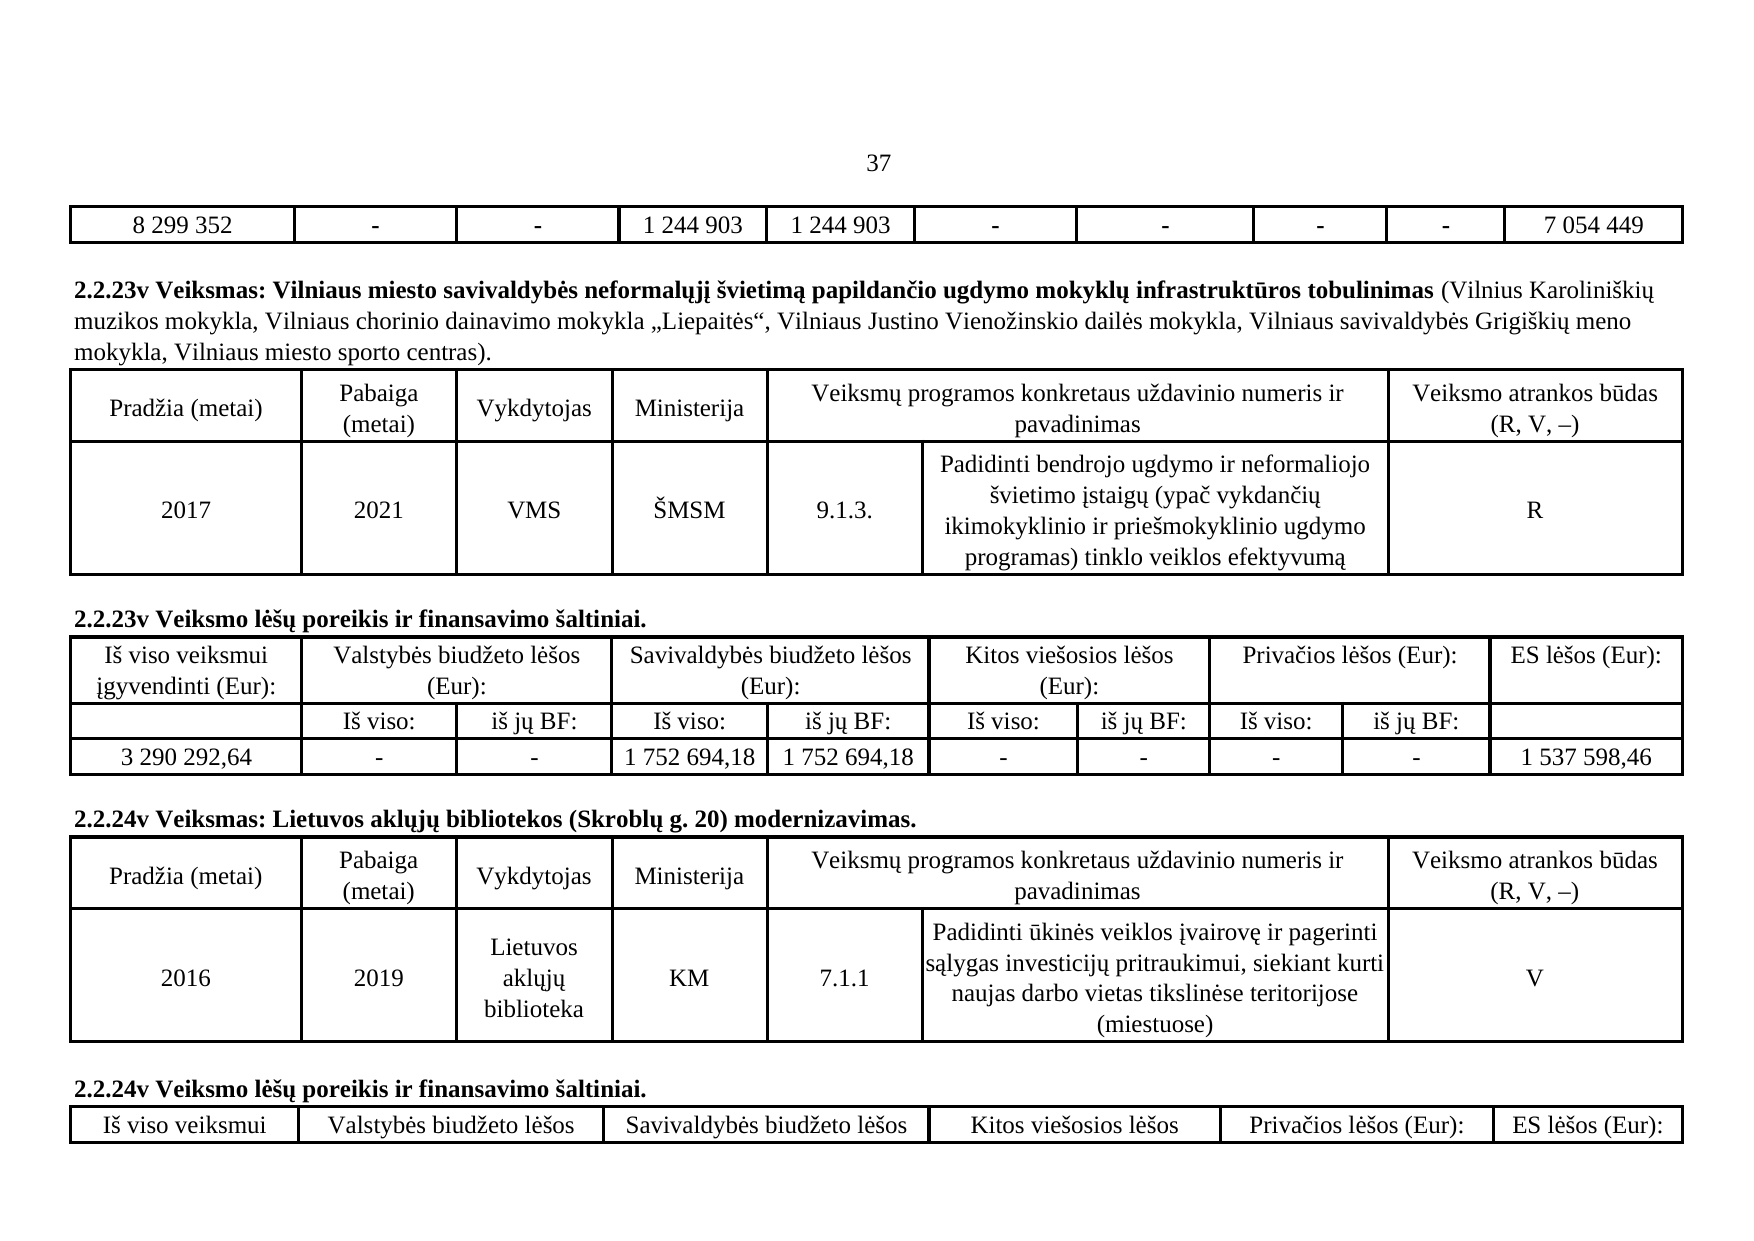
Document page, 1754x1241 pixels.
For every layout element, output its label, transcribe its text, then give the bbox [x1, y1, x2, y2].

table_cell iš jų BF: [1344, 705, 1488, 737]
table_cell 2021 [303, 443, 455, 572]
table_header Iš viso veiksmui įgyvendinti (Eur): [72, 639, 300, 702]
table_header Privačios lėšos (Eur): [1211, 639, 1488, 702]
table_header Kitos viešosios lėšos [931, 1108, 1219, 1141]
table_header Savivaldybės biudžeto lėšos [605, 1108, 927, 1141]
table_cell - [296, 208, 455, 241]
table_cell - [458, 208, 617, 241]
table_header Savivaldybės biudžeto lėšos (Eur): [613, 639, 927, 702]
table_cell Padidinti bendrojo ugdymo ir neformaliojo švietimo įstaigų (ypač vykdančių ikimokyklinio ir priešmokyklinio ugdymo programas) tinklo veiklos efektyvumą [924, 443, 1387, 572]
table_cell 7.1.1 [769, 910, 921, 1040]
table_cell - [1388, 208, 1503, 241]
table_cell 2017 [72, 443, 300, 572]
table_header Vykdytojas [458, 371, 611, 439]
table_cell - [1079, 740, 1208, 772]
table_header Veiksmų programos konkretaus uždavinio numeris ir pavadinimas [769, 371, 1387, 439]
table_cell [1492, 705, 1681, 737]
table_header Pradžia (metai) [72, 371, 300, 439]
table_cell 3 290 292,64 [72, 740, 300, 772]
table_header Ministerija [614, 839, 766, 907]
table_header Iš viso veiksmui [72, 1108, 297, 1141]
table_cell 1 537 598,46 [1492, 740, 1681, 772]
table_cell - [303, 740, 455, 772]
table_header Pradžia (metai) [72, 839, 300, 907]
table_header Veiksmų programos konkretaus uždavinio numeris ir pavadinimas [769, 839, 1387, 907]
table_cell iš jų BF: [458, 705, 610, 737]
table_cell 9.1.3. [769, 443, 921, 572]
table_header ES lėšos (Eur): [1492, 639, 1681, 702]
text 2.2.24v Veiksmas: Lietuvos aklųjų bibliotekos (Skroblų g. 20) modernizavimas. [74, 804, 1683, 833]
table_cell 2019 [303, 910, 455, 1040]
table_header Valstybės biudžeto lėšos (Eur): [303, 639, 610, 702]
table_header Privačios lėšos (Eur): [1222, 1108, 1492, 1141]
table_cell 1 244 903 [621, 208, 765, 241]
table_cell KM [614, 910, 766, 1040]
table_cell - [1344, 740, 1488, 772]
text 2.2.24v Veiksmo lėšų poreikis ir finansavimo šaltiniai. [74, 1074, 1683, 1103]
table_header Pabaiga (metai) [303, 839, 455, 907]
table_cell - [1211, 740, 1341, 772]
table_header ES lėšos (Eur): [1495, 1108, 1681, 1141]
text 2.2.23v Veiksmas: Vilniaus miesto savivaldybės neformalųjį švietimą papildančio ugdymo mokyklų infrastruktūros tobulinimas (Vilnius Karoliniškių muzikos mokykla, Vilniaus chorinio dainavimo mokykla „Liepaitės“, Vilniaus Justino Vienožinskio dailės mokykla, Vilniaus savivaldybės Grigiškių meno mokykla, Vilniaus miesto sporto centras). [74, 275, 1683, 366]
table_cell iš jų BF: [1079, 705, 1208, 737]
table_cell VMS [458, 443, 611, 572]
table_cell - [931, 740, 1076, 772]
table_cell 1 244 903 [768, 208, 913, 241]
table_cell 2016 [72, 910, 300, 1040]
table_cell [72, 705, 300, 737]
table_cell Iš viso: [613, 705, 766, 737]
table_cell Lietuvos aklųjų biblioteka [458, 910, 611, 1040]
table_cell R [1390, 443, 1681, 572]
text 2.2.23v Veiksmo lėšų poreikis ir finansavimo šaltiniai. [74, 604, 1683, 633]
table_cell 1 752 694,18 [613, 740, 766, 772]
table_header Kitos viešosios lėšos (Eur): [931, 639, 1208, 702]
table_header Veiksmo atrankos būdas (R, V, –) [1390, 371, 1681, 439]
table_cell Padidinti ūkinės veiklos įvairovę ir pagerinti sąlygas investicijų pritraukimui, siekiant kurti naujas darbo vietas tikslinėse teritorijose (miestuose) [924, 910, 1387, 1040]
table_header Vykdytojas [458, 839, 611, 907]
table_header Ministerija [614, 371, 766, 439]
table_header Valstybės biudžeto lėšos [300, 1108, 602, 1141]
table_cell ŠMSM [614, 443, 766, 572]
table_cell - [916, 208, 1075, 241]
table_header Pabaiga (metai) [303, 371, 455, 439]
table_cell - [1255, 208, 1385, 241]
table_cell 8 299 352 [72, 208, 293, 241]
table_cell iš jų BF: [769, 705, 927, 737]
table_cell V [1390, 910, 1681, 1040]
table_cell 1 752 694,18 [769, 740, 927, 772]
table_cell Iš viso: [1211, 705, 1341, 737]
table_header Veiksmo atrankos būdas (R, V, –) [1390, 839, 1681, 907]
table_cell - [458, 740, 610, 772]
table_cell - [1078, 208, 1252, 241]
table_cell Iš viso: [931, 705, 1076, 737]
table_cell Iš viso: [303, 705, 455, 737]
table_cell 7 054 449 [1506, 208, 1681, 241]
